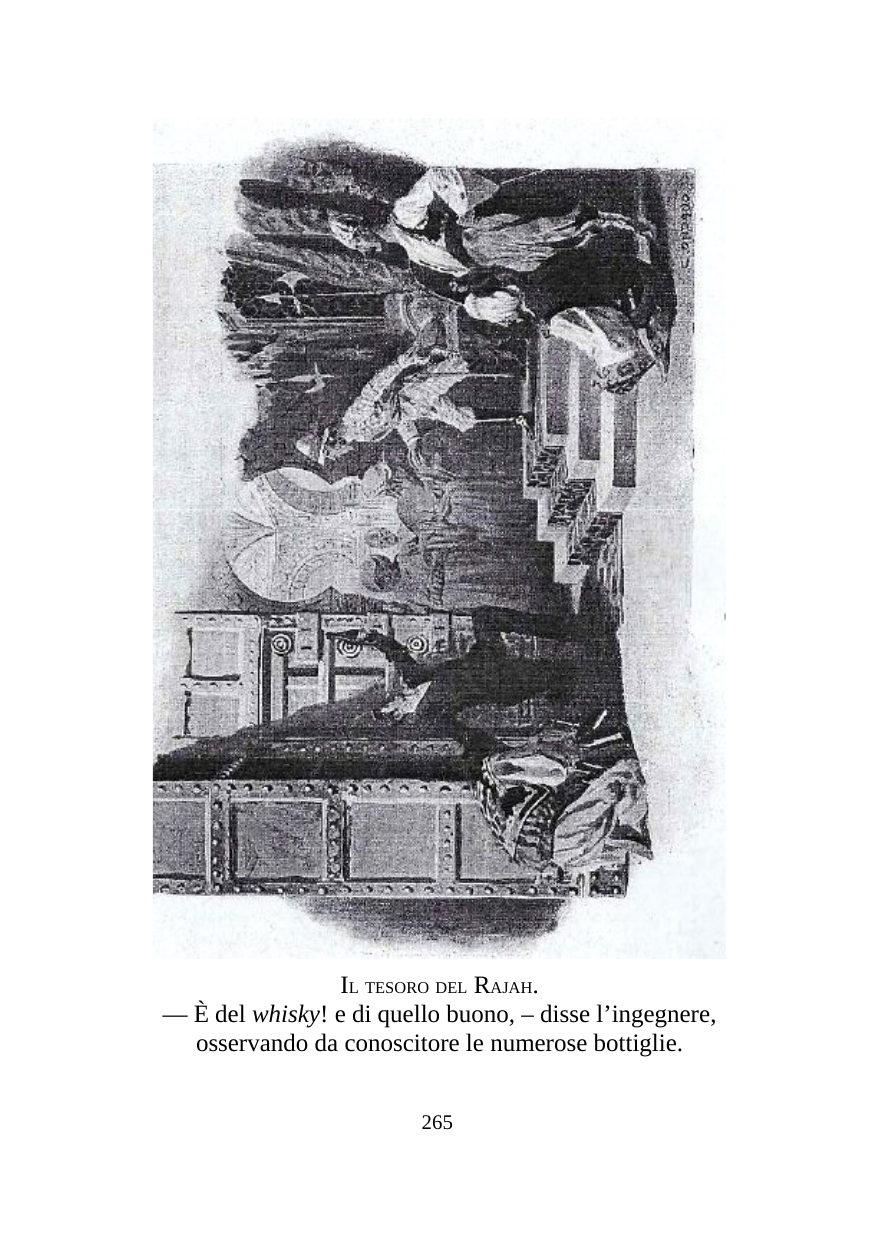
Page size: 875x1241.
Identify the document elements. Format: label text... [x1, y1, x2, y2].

picture [152, 118, 726, 959]
text — È del whisky! e di quello buono, – disse l’ingegnere, osservando da conoscitore le numerose bottiglie. [118, 999, 761, 1056]
text Il tesoro del Rajah. [118, 959, 761, 999]
